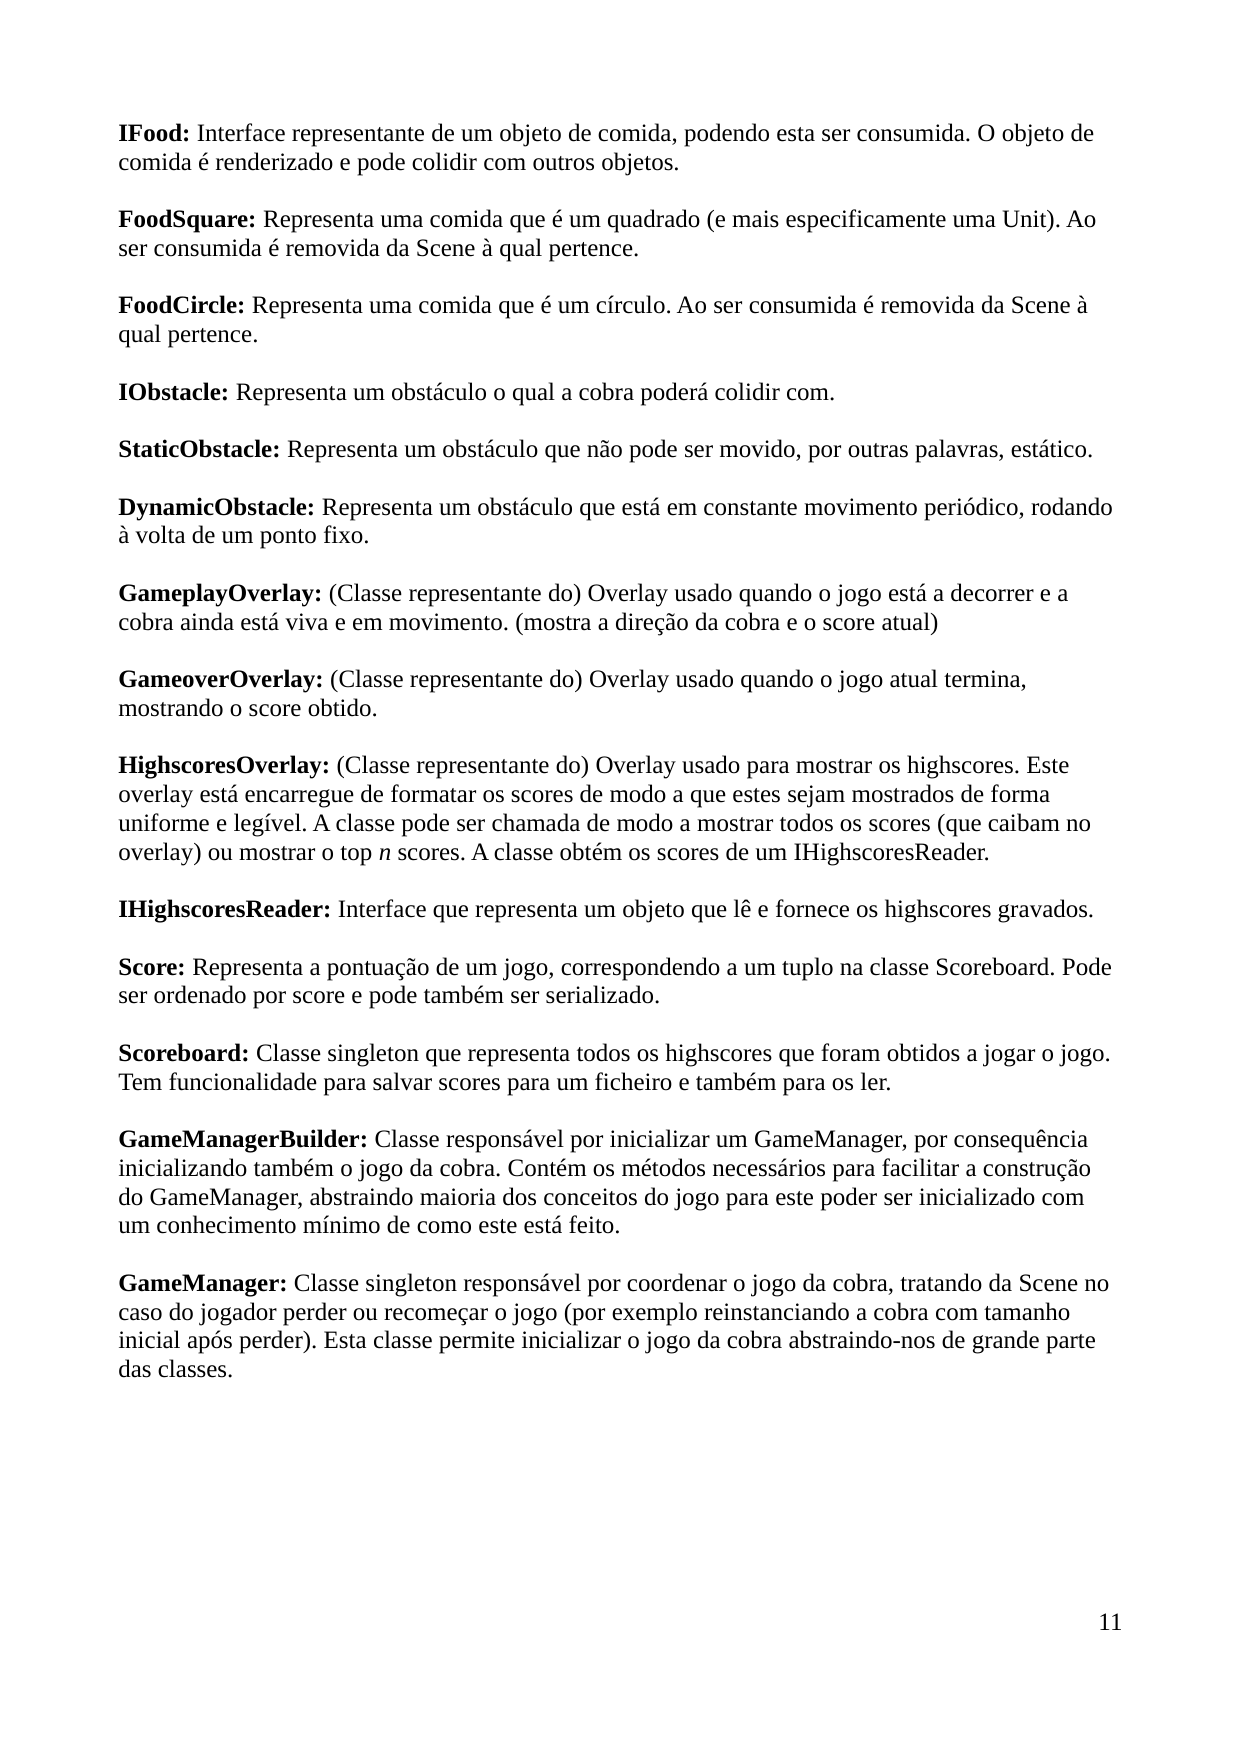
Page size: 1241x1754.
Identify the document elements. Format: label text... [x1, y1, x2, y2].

text FoodSquare: Representa uma comida que é um quadrado (e mais especificamente uma Unit). Ao ser consumida é removida da Scene à qual pertence. [118, 204, 1122, 262]
text IHighscoresReader: Interface que representa um objeto que lê e fornece os highscores gravados. [118, 894, 1122, 923]
text Score: Representa a pontuação de um jogo, correspondendo a um tuplo na classe Scoreboard. Pode ser ordenado por score e pode também ser serializado. [118, 952, 1122, 1009]
text Scoreboard: Classe singleton que representa todos os highscores que foram obtidos a jogar o jogo. Tem funcionalidade para salvar scores para um ficheiro e também para os ler. [118, 1038, 1122, 1096]
text FoodCircle: Representa uma comida que é um círculo. Ao ser consumida é removida da Scene à qual pertence. [118, 291, 1122, 348]
text GameManagerBuilder: Classe responsável por inicializar um GameManager, por consequência inicializando também o jogo da cobra. Contém os métodos necessários para facilitar a construção do GameManager, abstraindo maioria dos conceitos do jogo para este poder ser inicializado com um conhecimento mínimo de como este está feito. [118, 1124, 1122, 1239]
text GameoverOverlay: (Classe representante do) Overlay usado quando o jogo atual termina, mostrando o score obtido. [118, 664, 1122, 722]
text StaticObstacle: Representa um obstáculo que não pode ser movido, por outras palavras, estático. [118, 434, 1122, 463]
text HighscoresOverlay: (Classe representante do) Overlay usado para mostrar os highscores. Este overlay está encarregue de formatar os scores de modo a que estes sejam mostrados de forma uniforme e legível. A classe pode ser chamada de modo a mostrar todos os scores (que caibam no overlay) ou mostrar o top n scores. A classe obtém os scores de um IHighscoresReader. [118, 751, 1122, 866]
text DynamicObstacle: Representa um obstáculo que está em constante movimento periódico, rodando à volta de um ponto fixo. [118, 492, 1122, 549]
text IFood: Interface representante de um objeto de comida, podendo esta ser consumida. O objeto de comida é renderizado e pode colidir com outros objetos. [118, 118, 1122, 176]
text GameplayOverlay: (Classe representante do) Overlay usado quando o jogo está a decorrer e a cobra ainda está viva e em movimento. (mostra a direção da cobra e o score atual) [118, 578, 1122, 636]
text IObstacle: Representa um obstáculo o qual a cobra poderá colidir com. [118, 377, 1122, 406]
text GameManager: Classe singleton responsável por coordenar o jogo da cobra, tratando da Scene no caso do jogador perder ou recomeçar o jogo (por exemplo reinstanciando a cobra com tamanho inicial após perder). Esta classe permite inicializar o jogo da cobra abstraindo-nos de grande parte das classes. [118, 1268, 1122, 1383]
